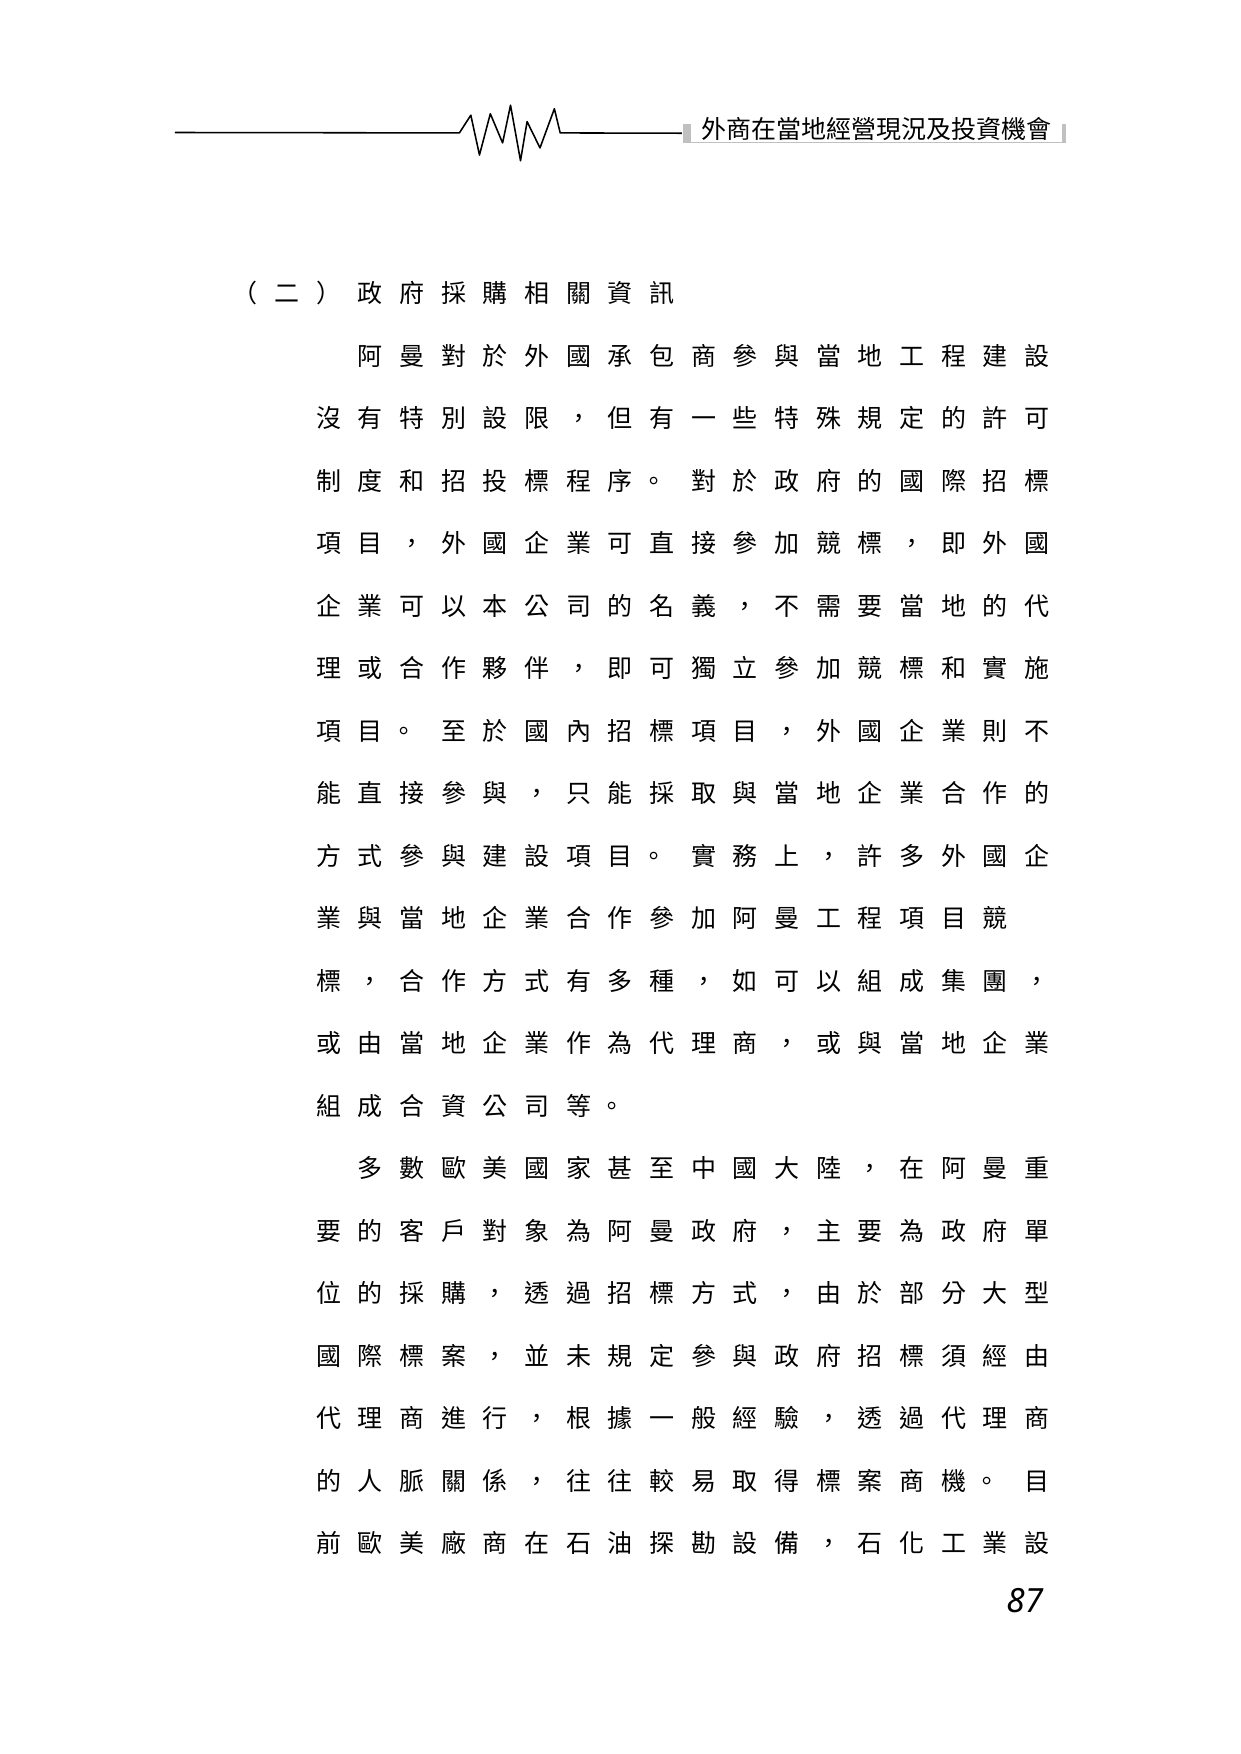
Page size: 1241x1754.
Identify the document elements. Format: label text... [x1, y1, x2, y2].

text 多數歐美國家甚至中國大陸，在阿曼重要的客戶對象為阿曼政府，主要為政府單位的採購，透過招標方式，由於部分大型國際標案，並未規定參與政府招標須經由代理商進行，根據一般經驗，透過代理商的人脈關係，往往較易取得標案商機。目前歐美廠商在石油探勘設備，石化工業設 [281, 1125, 1058, 1563]
text （二）政府採購相關資訊 [207, 250, 1058, 313]
text 阿曼對於外國承包商參與當地工程建設沒有特別設限，但有一些特殊規定的許可制度和招投標程序。對於政府的國際招標項目，外國企業可直接參加競標，即外國企業可以本公司的名義，不需要當地的代理或合作夥伴，即可獨立參加競標和實施項目。至於國內招標項目，外國企業則不能直接參與，只能採取與當地企業合作的方式參與建設項目。實務上，許多外國企業與當地企業合作參加阿曼工程項目競標，合作方式有多種，如可以組成集團，或由當地企業作為代理商，或與當地企業組成合資公司等。 [281, 313, 1058, 1125]
